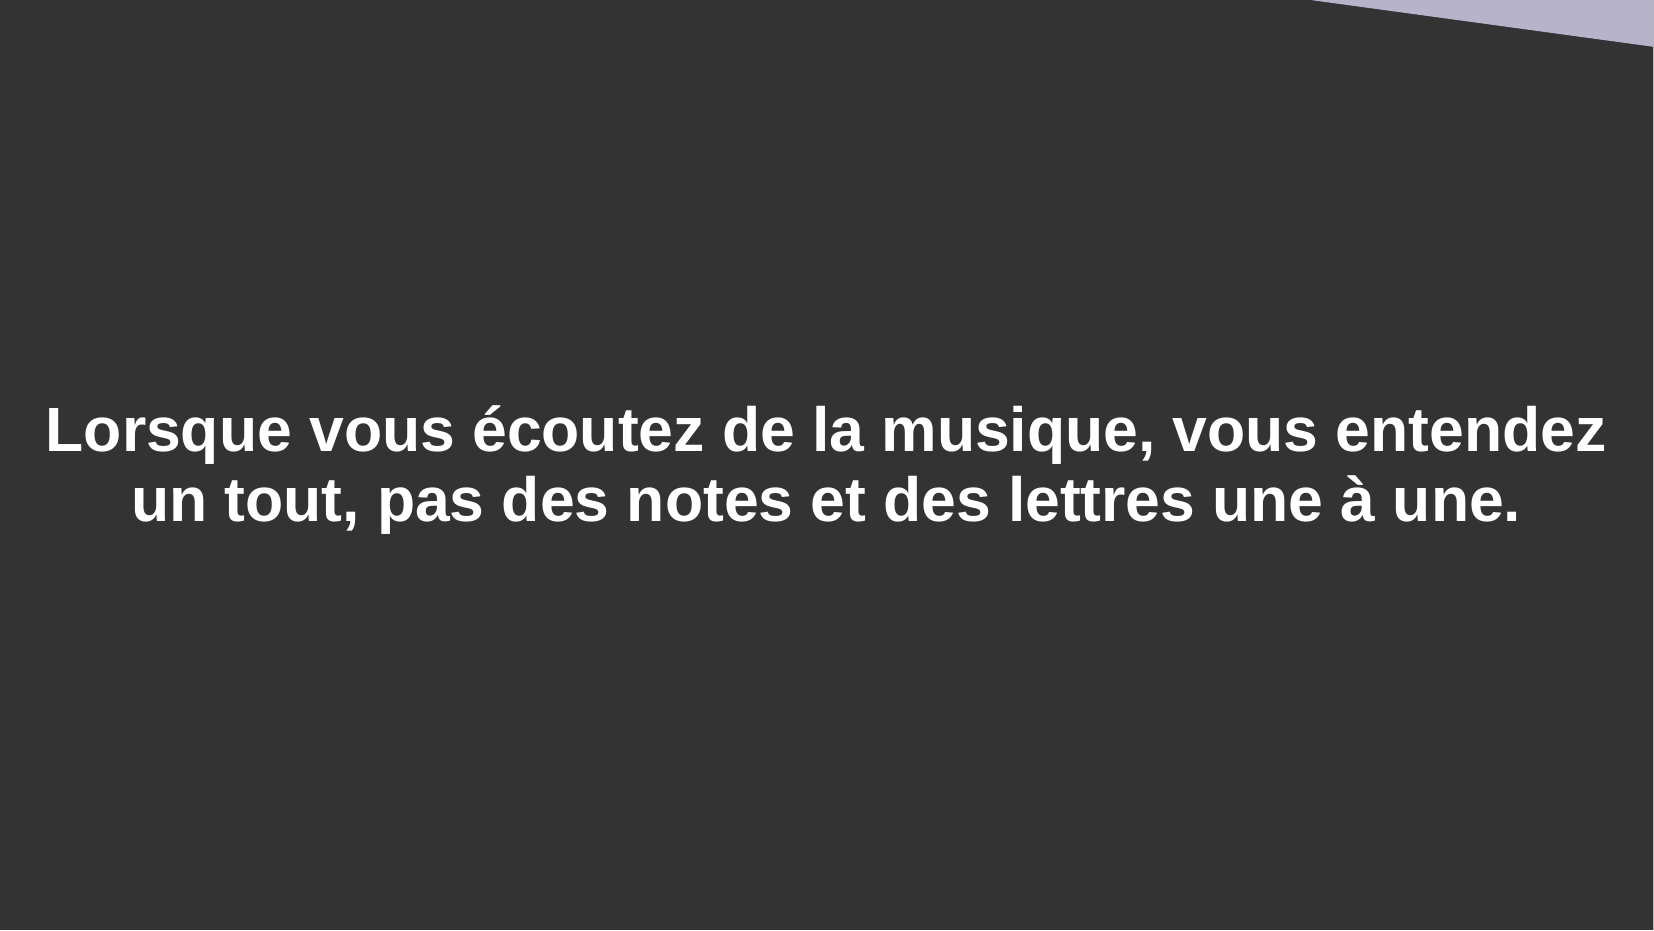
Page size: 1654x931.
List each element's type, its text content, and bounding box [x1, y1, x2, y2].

title Lorsque vous écoutez de la musique, vous entendez un tout, pas des notes et des lettres une à une. [31, 394, 1622, 536]
text_box [1310, 0, 1654, 47]
